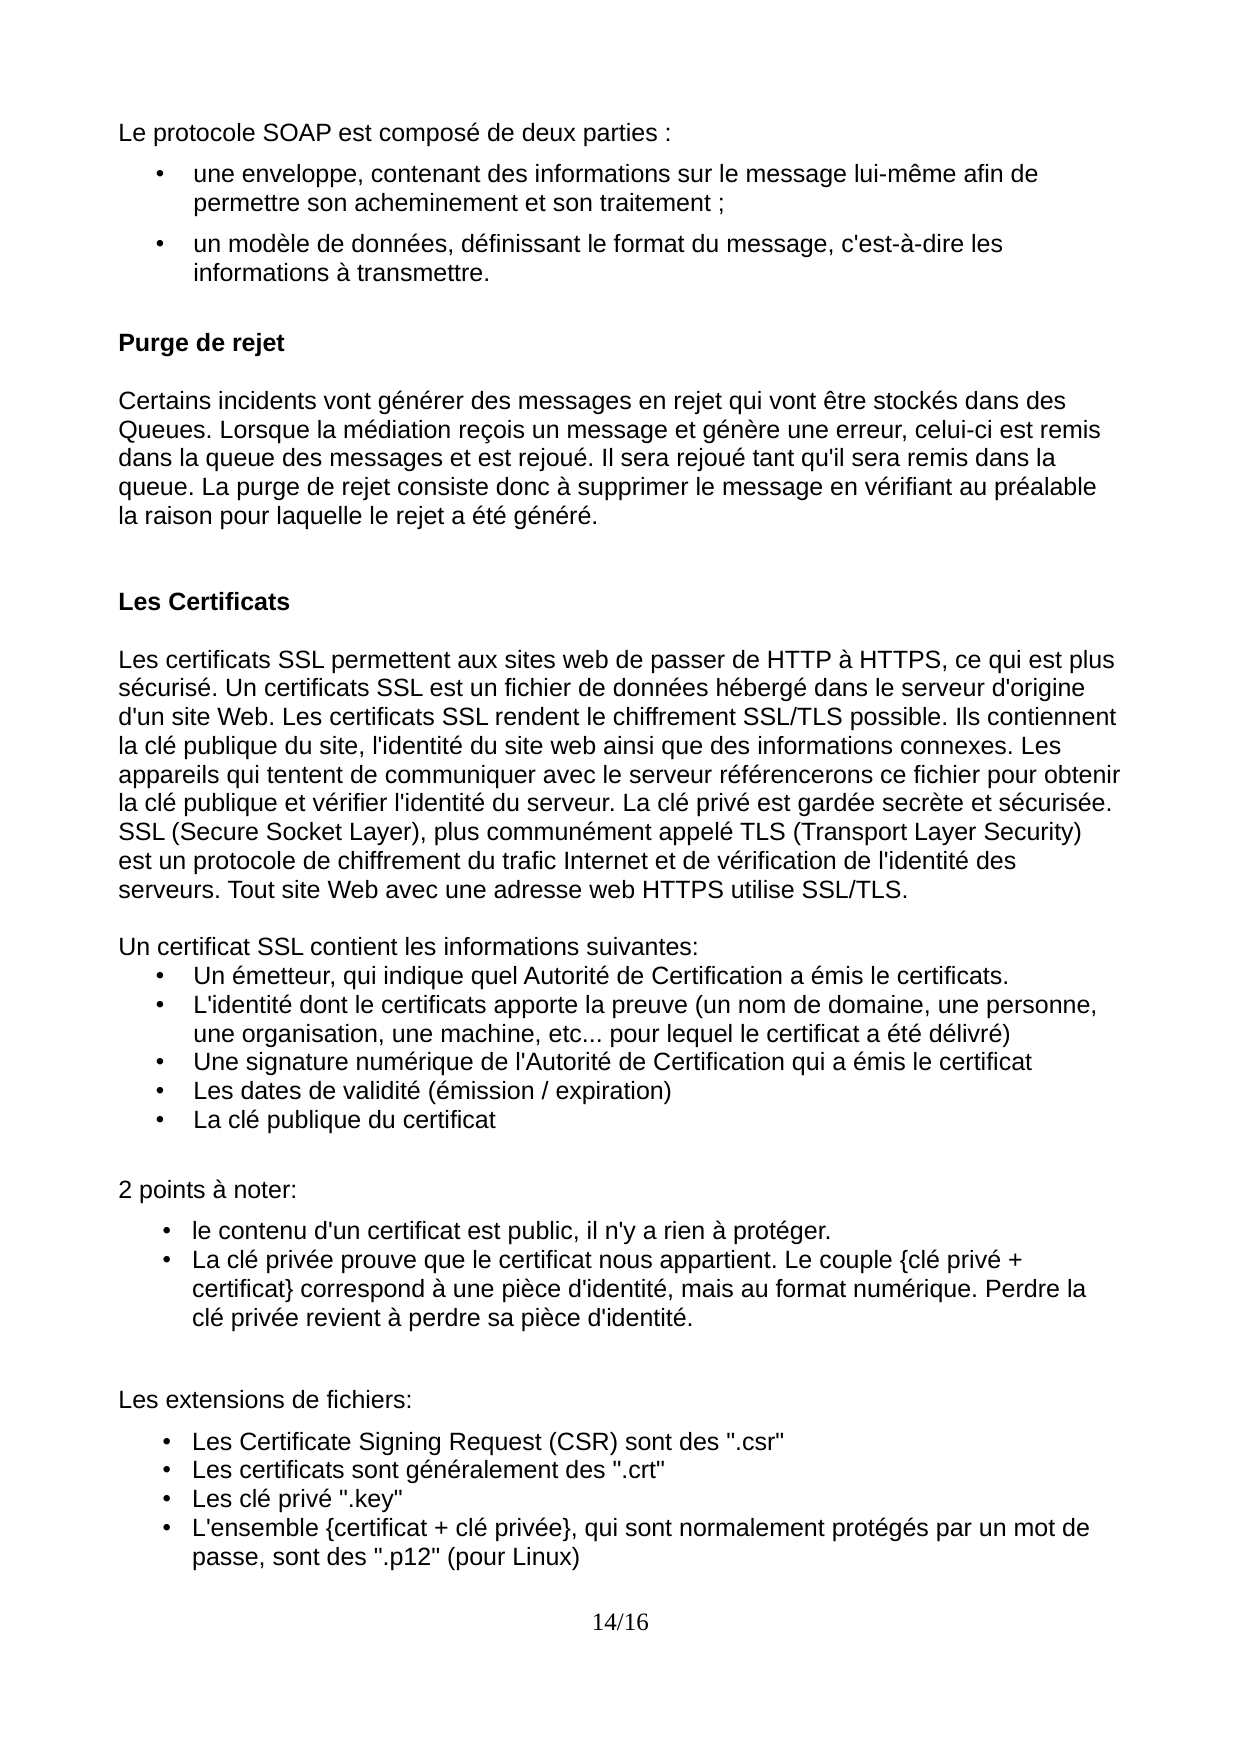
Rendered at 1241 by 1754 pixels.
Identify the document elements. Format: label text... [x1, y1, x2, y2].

list Les clé privé ".key" [162, 1484, 1122, 1513]
list Les Certificate Signing Request (CSR) sont des ".csr" [162, 1427, 1122, 1455]
list La clé publique du certificat [156, 1105, 1122, 1134]
list le contenu d'un certificat est public, il n'y a rien à protéger. [162, 1216, 1122, 1245]
text Un certificat SSL contient les informations suivantes: [118, 932, 1122, 961]
list La clé privée prouve que le certificat nous appartient. Le couple {clé privé + certificat} correspond à une pièce d'identité, mais au format numérique. Perdre la clé privée revient à perdre sa pièce d'identité. [162, 1245, 1122, 1332]
list L'identité dont le certificats apporte la preuve (un nom de domaine, une personne, une organisation, une machine, etc... pour lequel le certificat a été délivré) [156, 990, 1122, 1047]
list une enveloppe, contenant des informations sur le message lui-même afin de permettre son acheminement et son traitement ; [156, 159, 1122, 217]
text Certains incidents vont générer des messages en rejet qui vont être stockés dans des Queues. Lorsque la médiation reçois un message et génère une erreur, celui-ci est remis dans la queue des messages et est rejoué. Il sera rejoué tant qu'il sera remis dans la queue. La purge de rejet consiste donc à supprimer le message en vérifiant au préalable la raison pour laquelle le rejet a été généré. [118, 386, 1122, 529]
list Les certificats sont généralement des ".crt" [162, 1455, 1122, 1484]
subtitle Les Certificats [118, 587, 1122, 616]
text 2 points à noter: [118, 1175, 1122, 1204]
text Le protocole SOAP est composé de deux parties : [118, 118, 1122, 147]
list Les dates de validité (émission / expiration) [156, 1076, 1122, 1105]
list un modèle de données, définissant le format du message, c'est-à-dire les informations à transmettre. [156, 229, 1122, 287]
subtitle Purge de rejet [118, 328, 1122, 357]
text SSL (Secure Socket Layer), plus communément appelé TLS (Transport Layer Security) est un protocole de chiffrement du trafic Internet et de vérification de l'identité des serveurs. Tout site Web avec une adresse web HTTPS utilise SSL/TLS. [118, 817, 1122, 903]
list L'ensemble {certificat + clé privée}, qui sont normalement protégés par un mot de passe, sont des ".p12" (pour Linux) [162, 1513, 1122, 1571]
text Les certificats SSL permettent aux sites web de passer de HTTP à HTTPS, ce qui est plus sécurisé. Un certificats SSL est un fichier de données hébergé dans le serveur d'origine d'un site Web. Les certificats SSL rendent le chiffrement SSL/TLS possible. Ils contiennent la clé publique du site, l'identité du site web ainsi que des informations connexes. Les appareils qui tentent de communiquer avec le serveur référencerons ce fichier pour obtenir la clé publique et vérifier l'identité du serveur. La clé privé est gardée secrète et sécurisée. [118, 644, 1122, 817]
list Un émetteur, qui indique quel Autorité de Certification a émis le certificats. [156, 961, 1122, 990]
text Les extensions de fichiers: [118, 1385, 1122, 1414]
list Une signature numérique de l'Autorité de Certification qui a émis le certificat [156, 1047, 1122, 1076]
